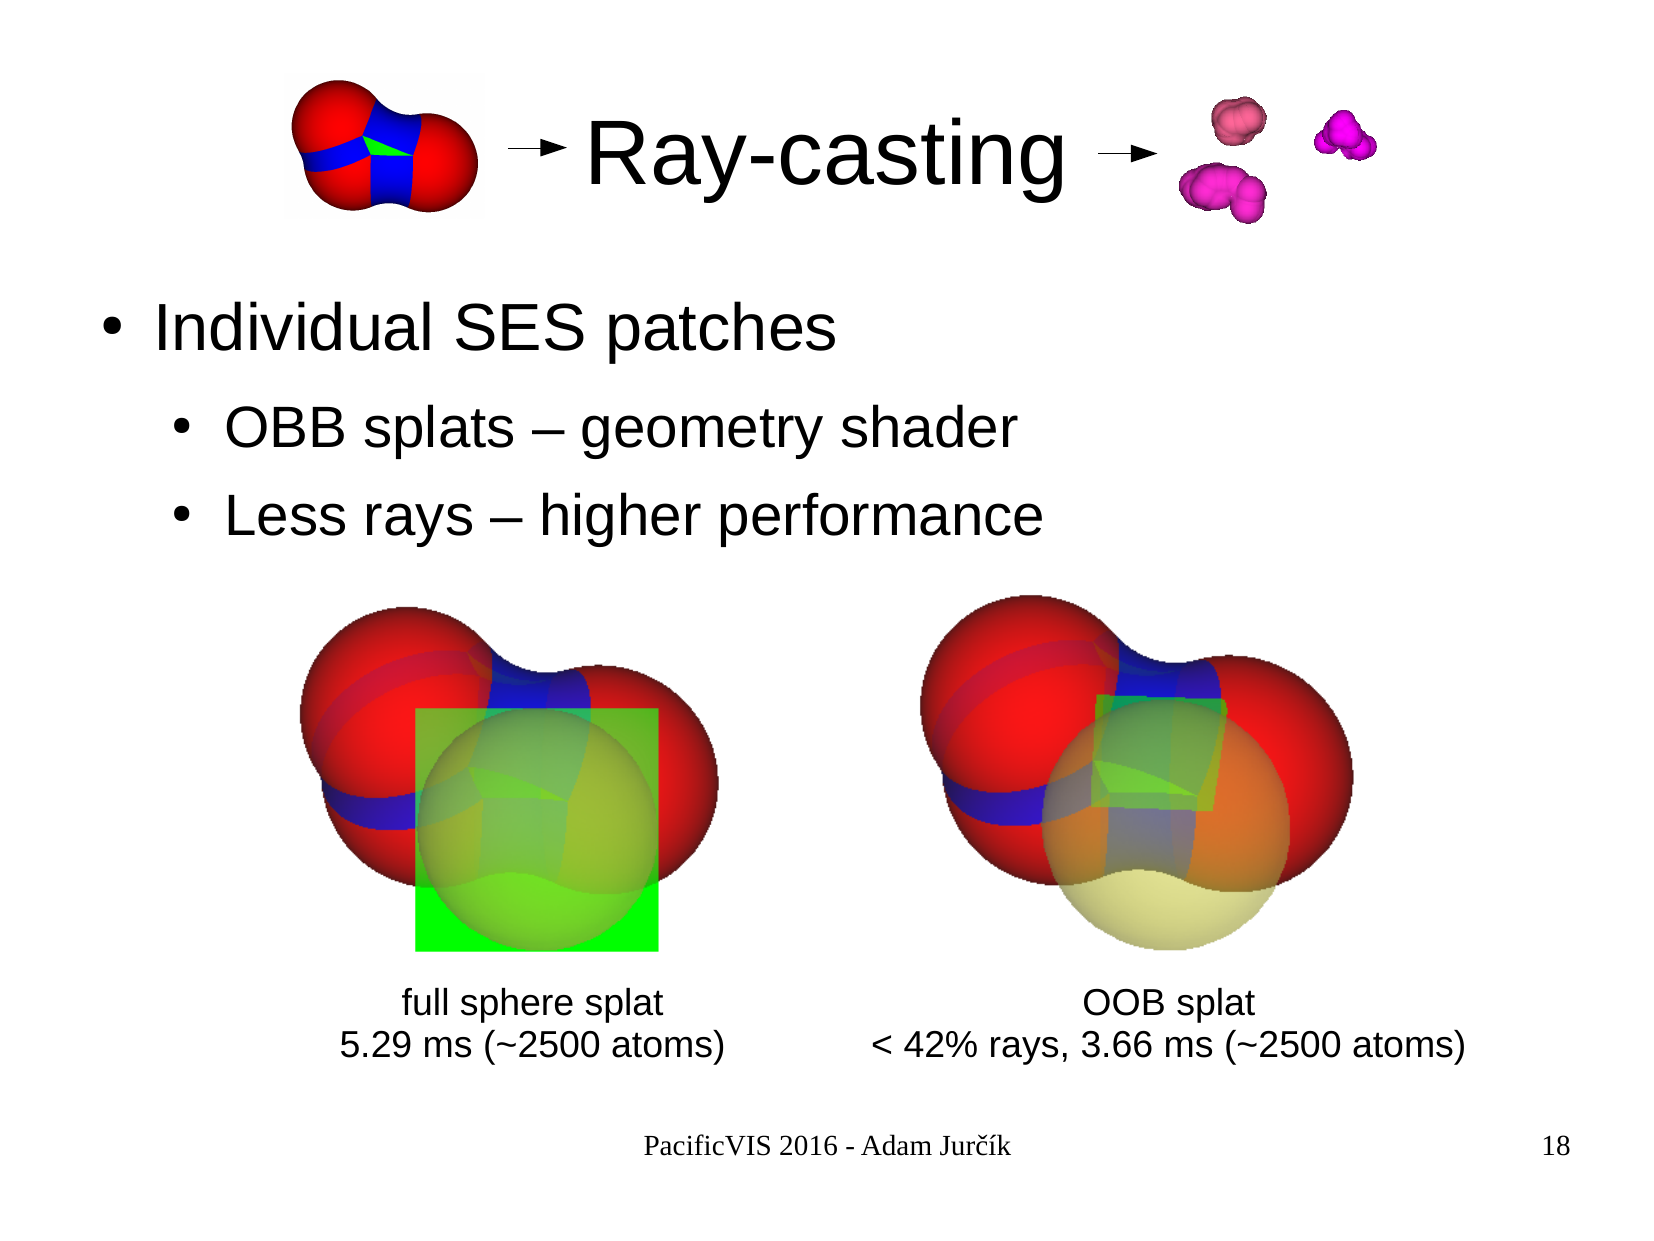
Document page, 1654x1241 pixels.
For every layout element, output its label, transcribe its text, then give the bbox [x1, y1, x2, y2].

text_box OOB splat < 42% rays, 3.66 ms (~2500 atoms) [856, 974, 1506, 1074]
picture [1167, 82, 1388, 237]
title Ray-casting [82, 49, 1571, 257]
picture [295, 602, 724, 957]
picture [284, 73, 485, 219]
text_box full sphere splat 5.29 ms (~2500 atoms) [324, 974, 768, 1074]
picture [915, 590, 1359, 957]
list Individual SES patches OBB splats – geometry shader Less rays – higher performance [82, 290, 1571, 1109]
